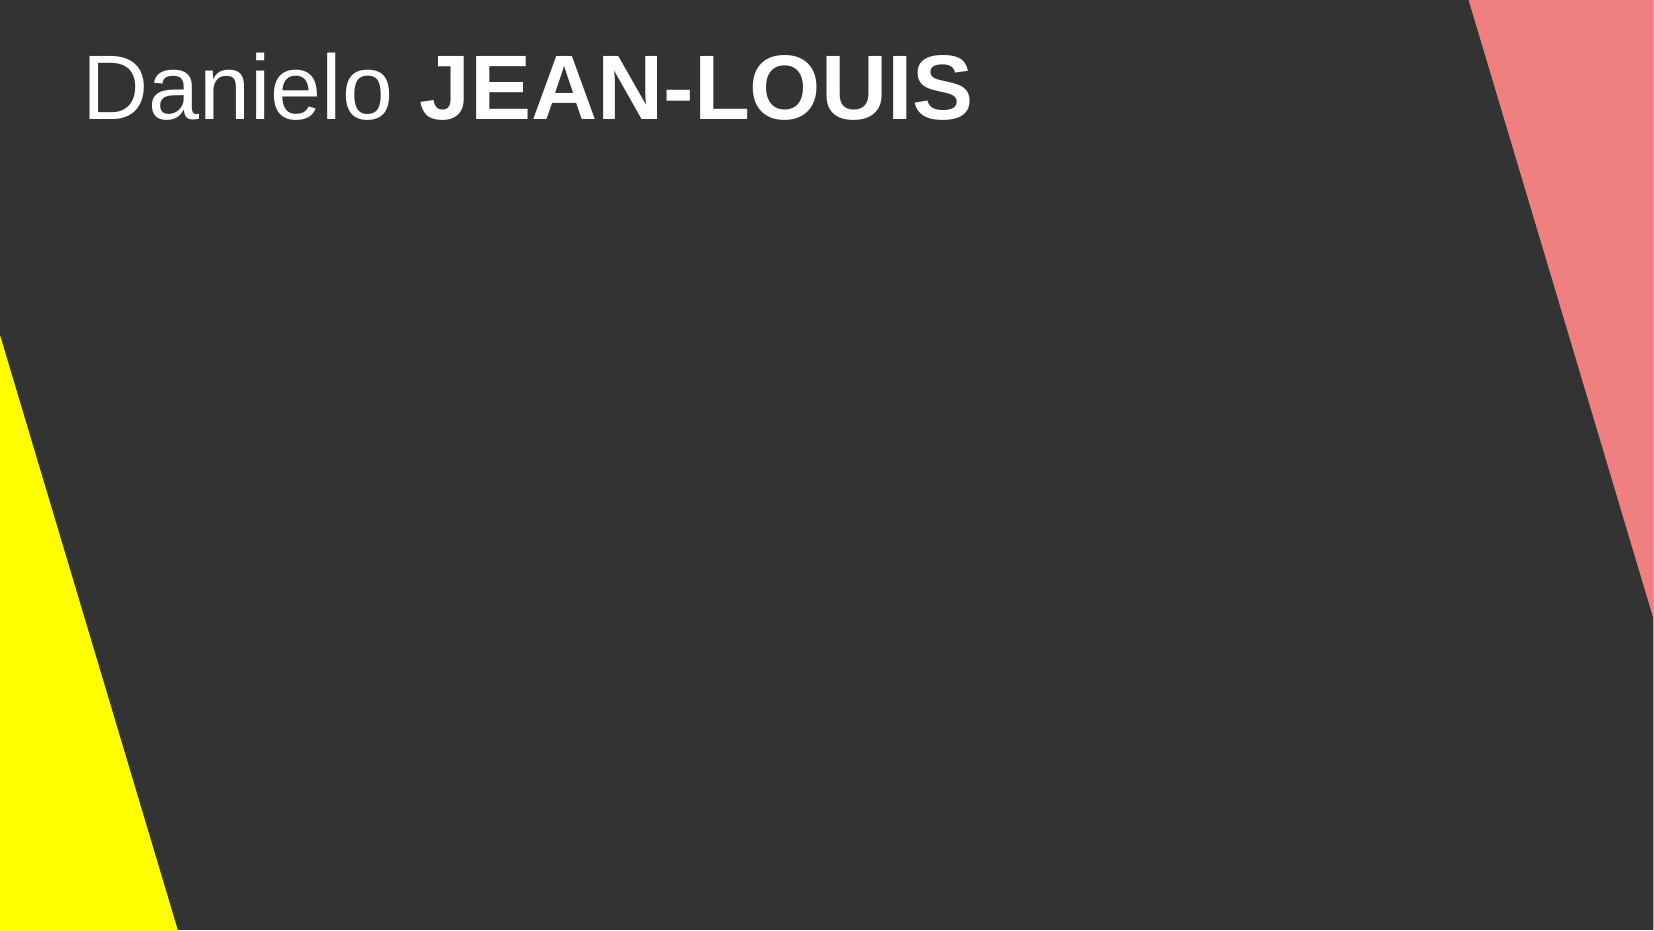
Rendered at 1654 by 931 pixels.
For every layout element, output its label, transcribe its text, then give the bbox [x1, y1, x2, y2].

text_box [1468, 0, 1654, 621]
subtitle Danielo JEAN-LOUIS [82, 36, 1571, 758]
text_box [0, 335, 179, 931]
